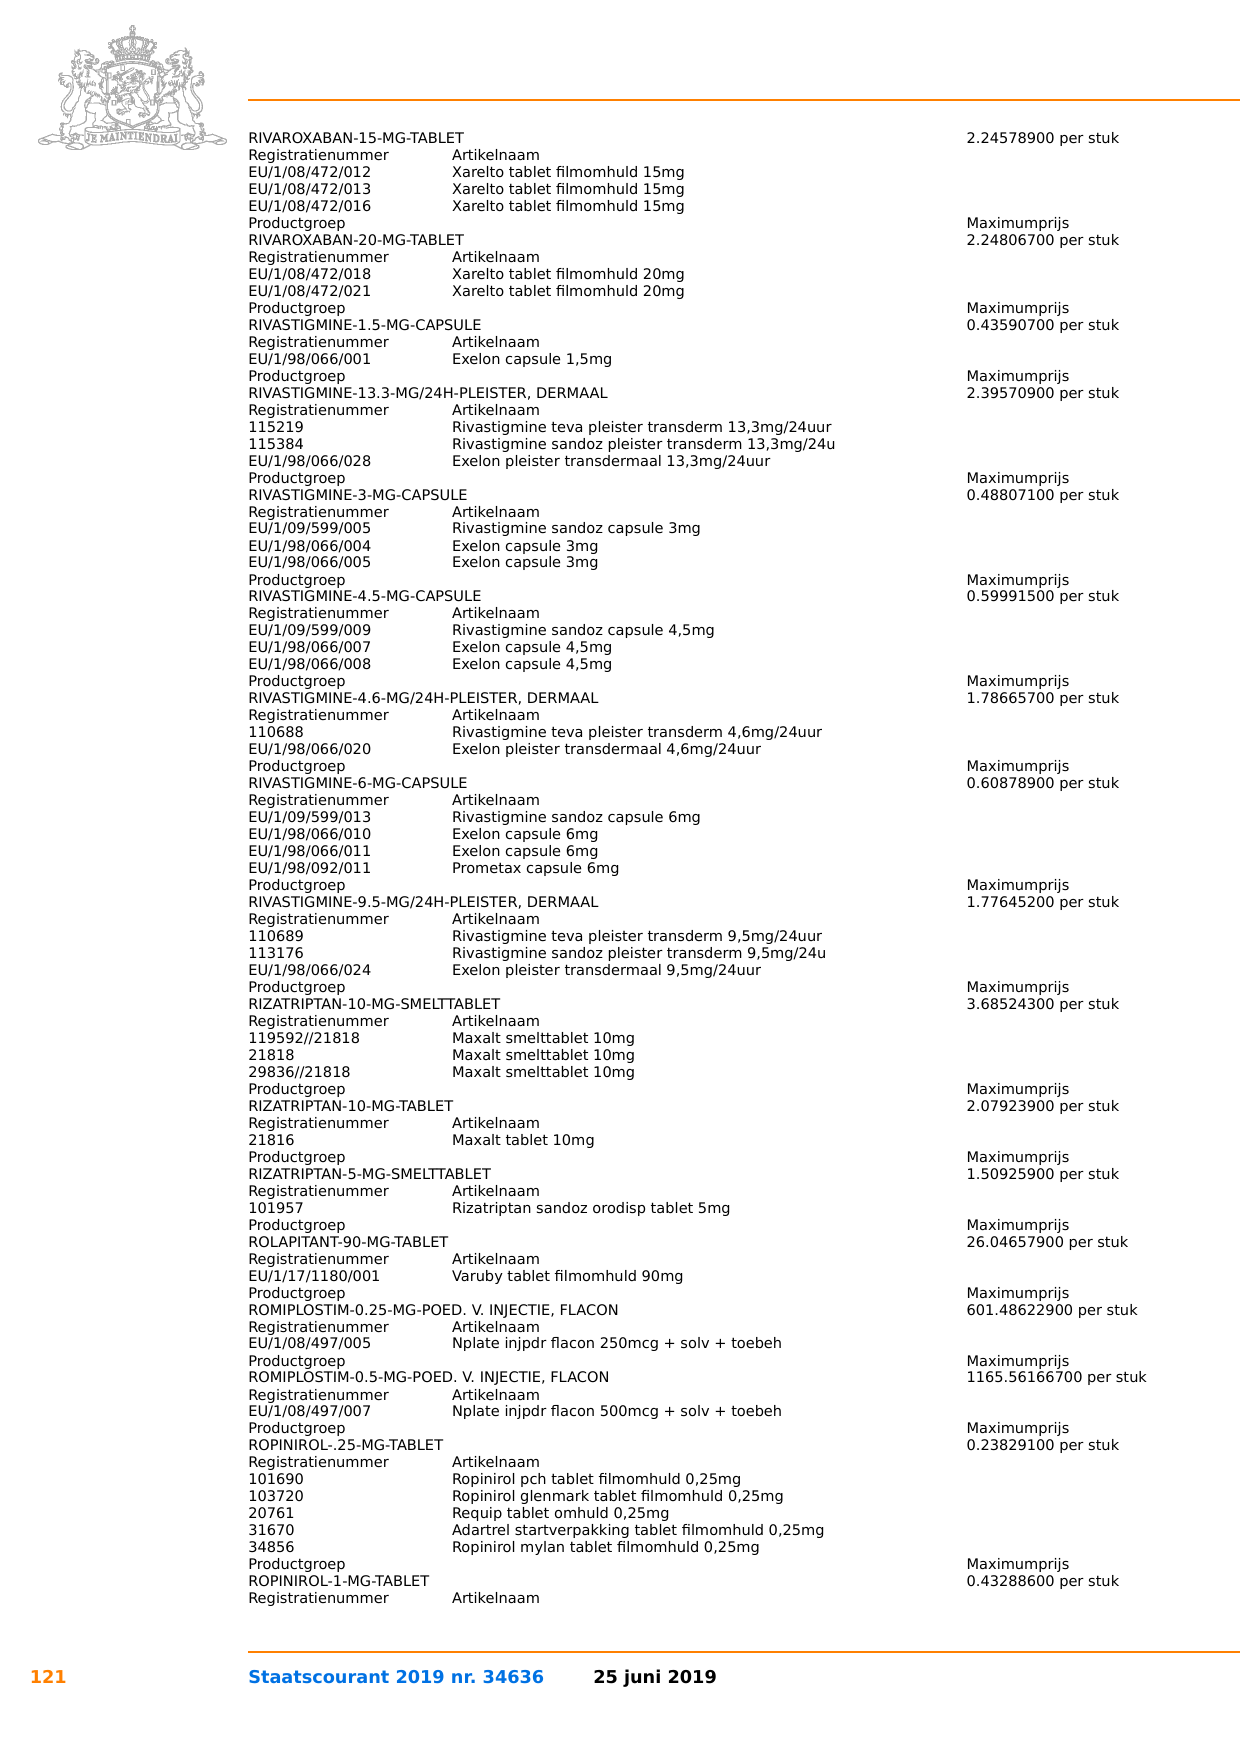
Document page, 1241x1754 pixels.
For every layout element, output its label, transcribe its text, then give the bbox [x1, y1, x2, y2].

table_cell [961, 164, 1163, 181]
table_cell EU/1/08/472/012 [248, 164, 446, 181]
table_cell [961, 147, 1163, 164]
table_cell EU/1/08/472/013 [248, 181, 446, 198]
table_cell Artikelnaam [446, 147, 961, 164]
table_cell EU/1/08/472/016 [248, 198, 446, 215]
table_cell Xarelto tablet filmomhuld 15mg [446, 181, 961, 198]
table_cell Xarelto tablet filmomhuld 15mg [446, 164, 961, 181]
table_cell RIVAROXABAN-15-MG-TABLET [248, 130, 961, 147]
table_cell 2.24578900 per stuk [961, 130, 1163, 147]
picture [38, 25, 227, 150]
table_cell Registratienummer [248, 147, 446, 164]
table_cell [961, 181, 1163, 198]
